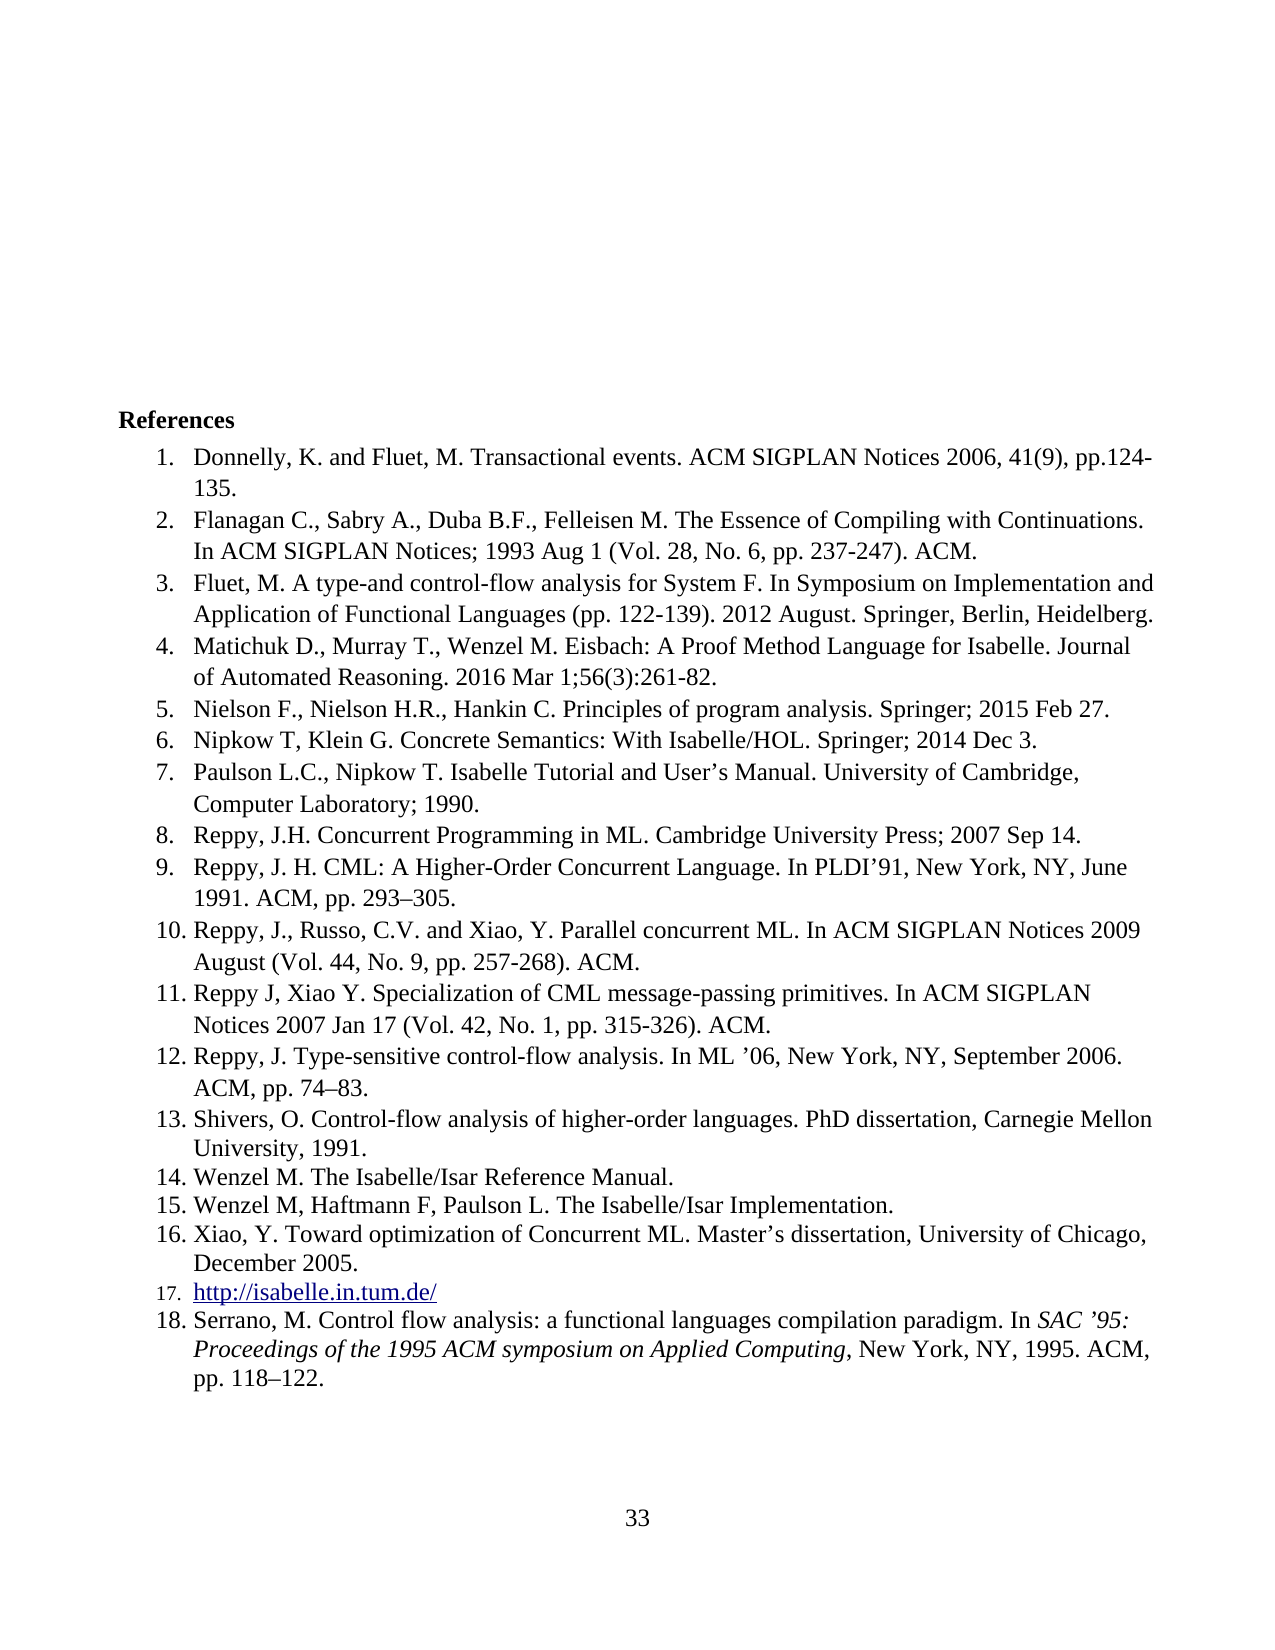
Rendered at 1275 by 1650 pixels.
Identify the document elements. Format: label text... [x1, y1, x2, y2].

list Nielson F., Nielson H.R., Hankin C. Principles of program analysis. Springer; 2015 Feb 27. [156, 694, 1157, 723]
list Flanagan C., Sabry A., Duba B.F., Felleisen M. The Essence of Compiling with Continuations. In ACM SIGPLAN Notices; 1993 Aug 1 (Vol. 28, No. 6, pp. 237-247). ACM. [156, 505, 1157, 565]
list Shivers, O. Control-flow analysis of higher-order languages. PhD dissertation, Carnegie Mellon University, 1991. [156, 1104, 1157, 1162]
list Donnelly, K. and Fluet, M. Transactional events. ACM SIGPLAN Notices 2006, 41(9), pp.124-135. [156, 442, 1157, 502]
list Serrano, M. Control flow analysis: a functional languages compilation paradigm. In SAC ’95: Proceedings of the 1995 ACM symposium on Applied Computing, New York, NY, 1995. ACM, pp. 118–122. [156, 1306, 1157, 1392]
list Reppy, J. Type-sensitive control-flow analysis. In ML ’06, New York, NY, September 2006. ACM, pp. 74–83. [156, 1041, 1157, 1102]
list Paulson L.C., Nipkow T. Isabelle Tutorial and User’s Manual. University of Cambridge, Computer Laboratory; 1990. [156, 757, 1157, 817]
list Reppy J, Xiao Y. Specialization of CML message-passing primitives. In ACM SIGPLAN Notices 2007 Jan 17 (Vol. 42, No. 1, pp. 315-326). ACM. [156, 978, 1157, 1038]
list Wenzel M, Haftmann F, Paulson L. The Isabelle/Isar Implementation. [156, 1191, 1157, 1219]
list http://isabelle.in.tum.de/ [156, 1277, 1157, 1306]
list Matichuk D., Murray T., Wenzel M. Eisbach: A Proof Method Language for Isabelle. Journal of Automated Reasoning. 2016 Mar 1;56(3):261-82. [156, 631, 1157, 691]
list Nipkow T, Klein G. Concrete Semantics: With Isabelle/HOL. Springer; 2014 Dec 3. [156, 726, 1157, 754]
list Wenzel M. The Isabelle/Isar Reference Manual. [156, 1162, 1157, 1191]
list Fluet, M. A type-and control-flow analysis for System F. In Symposium on Implementation and Application of Functional Languages (pp. 122-139). 2012 August. Springer, Berlin, Heidelberg. [156, 568, 1157, 628]
list Reppy, J.H. Concurrent Programming in ML. Cambridge University Press; 2007 Sep 14. [156, 820, 1157, 849]
list Reppy, J. H. CML: A Higher-Order Concurrent Language. In PLDI’91, New York, NY, June 1991. ACM, pp. 293–305. [156, 852, 1157, 912]
text References [118, 406, 1157, 434]
list Reppy, J., Russo, C.V. and Xiao, Y. Parallel concurrent ML. In ACM SIGPLAN Notices 2009 August (Vol. 44, No. 9, pp. 257-268). ACM. [156, 915, 1157, 975]
list Xiao, Y. Toward optimization of Concurrent ML. Master’s dissertation, University of Chicago, December 2005. [156, 1219, 1157, 1277]
